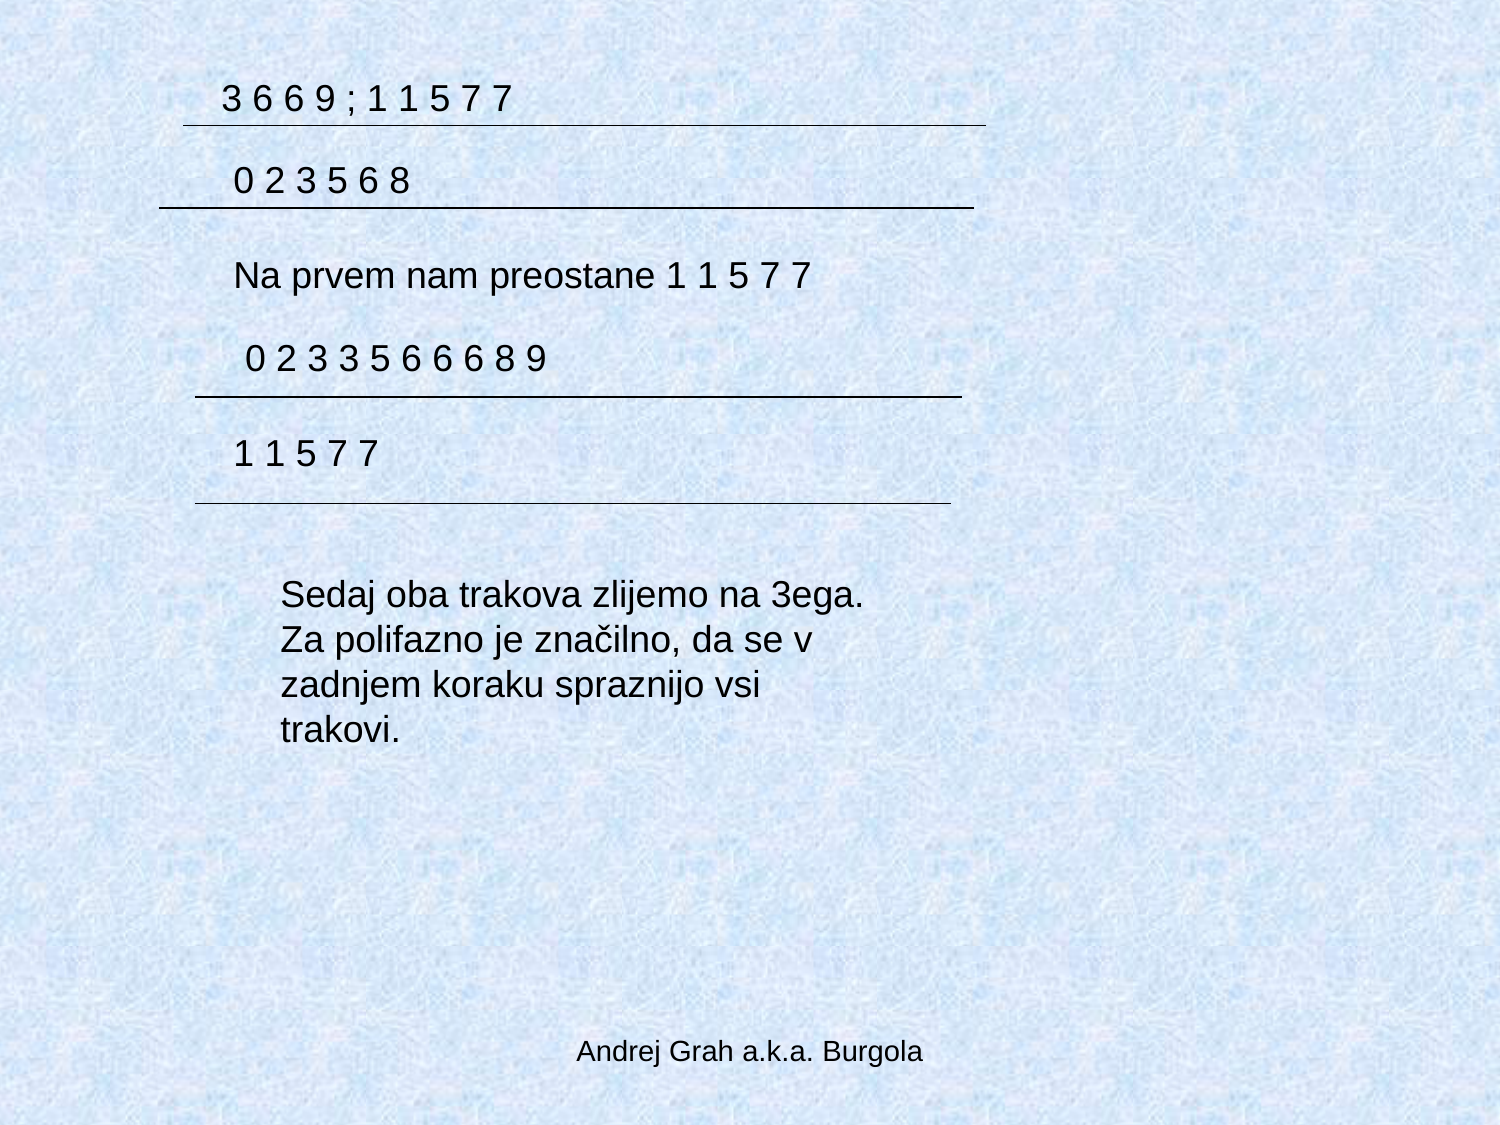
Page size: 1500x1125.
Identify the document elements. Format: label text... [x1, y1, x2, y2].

text_box Andrej Grah a.k.a. Burgola [512, 1024, 988, 1103]
text_box 1 1 5 7 7 [218, 420, 798, 482]
picture [0, 0, 1500, 1125]
text_box 0 2 3 3 5 6 6 6 8 9 [230, 326, 845, 387]
text_box Sedaj oba trakova zlijemo na 3ega. Za polifazno je značilno, da se v zadnjem koraku spraznijo vsi trakovi. [265, 562, 904, 758]
text_box 0 2 3 5 6 8 [218, 148, 739, 210]
text_box Na prvem nam preostane 1 1 5 7 7 [218, 243, 951, 304]
text_box 3 6 6 9 ; 1 1 5 7 7 [206, 66, 845, 127]
